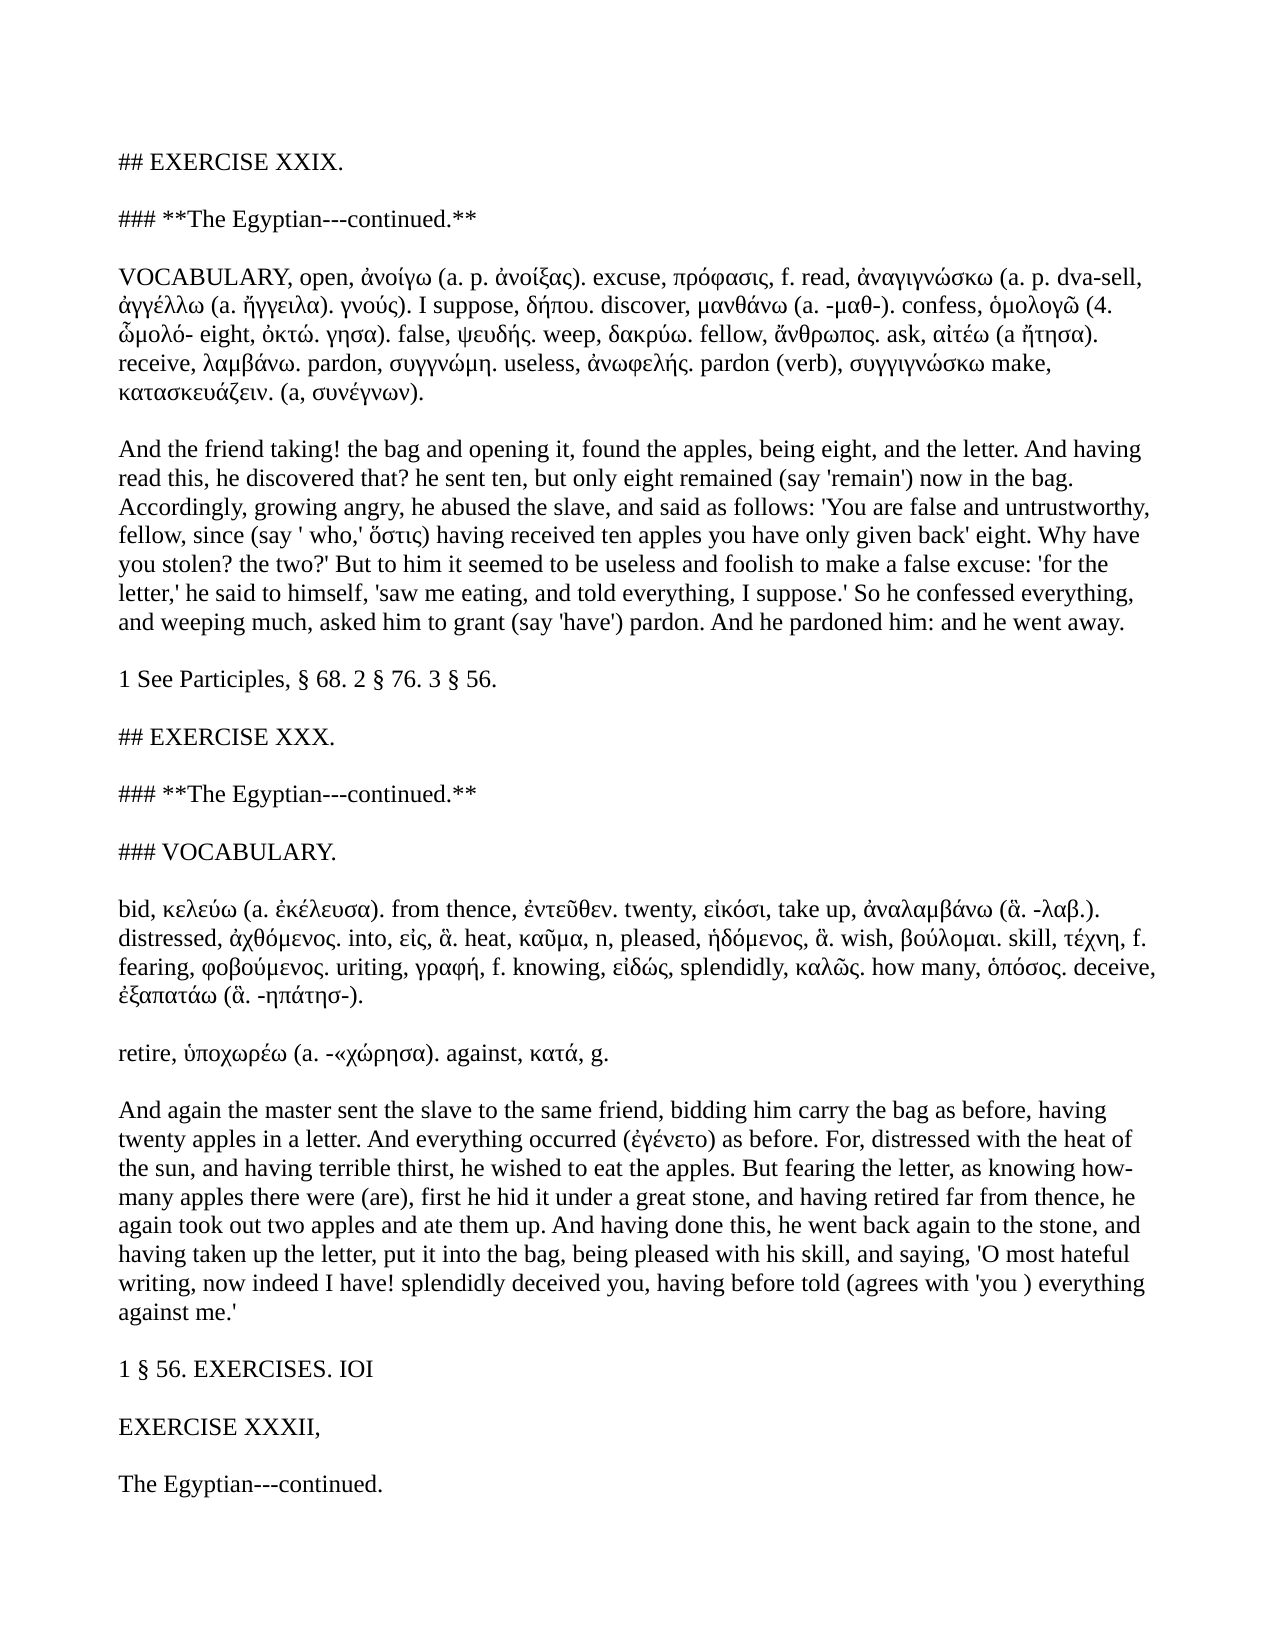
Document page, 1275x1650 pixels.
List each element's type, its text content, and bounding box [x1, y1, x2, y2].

text ## EXERCISE XXIX. [118, 147, 1157, 176]
text And the friend taking! the bag and opening it, found the apples, being eight, and the letter. And having read this, he discovered that? he sent ten, but only eight remained (say 'remain') now in the bag. Accordingly, growing angry, he abused the slave, and said as follows: 'You are false and untrustworthy, fellow, since (say ' who,' ὅστις) having received ten apples you have only given back' eight. Why have you stolen? the two?' But to him it seemed to be useless and foolish to make a false excuse: 'for the letter,' he said to himself, 'saw me eating, and told everything, I suppose.' So he confessed everything, and weeping much, asked him to grant (say 'have') pardon. And he pardoned him: and he went away. [118, 434, 1157, 636]
text The Egyptian---continued. [118, 1469, 1157, 1498]
text retire, ὑποχωρέω (a. -«χώρησα). against, κατά, g. [118, 1038, 1157, 1067]
text And again the master sent the slave to the same friend, bidding him carry the bag as before, having twenty apples in a letter. And everything occurred (ἐγένετο) as before. For, distressed with the heat of the sun, and having terrible thirst, he wished to eat the apples. But fearing the letter, as knowing how-many apples there were (are), first he hid it under a great stone, and having retired far from thence, he again took out two apples and ate them up. And having done this, he went back again to the stone, and having taken up the letter, put it into the bag, being pleased with his skill, and saying, 'O most hateful writing, now indeed I have! splendidly deceived you, having before told (agrees with 'you ) everything against me.' [118, 1096, 1157, 1326]
text bid, κελεύω (a. ἐκέλευσα). from thence, ἐντεῦθεν. twenty, εἰκόσι, take up, ἀναλαμβάνω (ἃ. -λαβ.). distressed, ἀχθόμενος. into, εἰς, ἃ. heat, καῦμα, n, pleased, ἡδόμενος, ἃ. wish, βούλομαι. skill, τέχνη, f. fearing, φοβούμενος. uriting, γραφή, f. knowing, εἰδώς, splendidly, καλῶς. how many, ὁπόσος. deceive, ἐξαπατάω (ἃ. -ηπάτησ-). [118, 894, 1157, 1009]
text VOCABULARY, open, ἀνοίγω (a. p. ἀνοίξας). excuse, πρόφασις, f. read, ἀναγιγνώσκω (a. p. dva-sell, ἀγγέλλω (a. ἤγγειλα). γνούς). I suppose, δήπου. discover, μανθάνω (a. -μαθ-). confess, ὁμολογῶ (4. ὧμολό- eight, ὀκτώ. γησα). false, ψευδής. weep, δακρύω. fellow, ἄνθρωπος. ask, αἰτέω (a ἤτησα). receive, λαμβάνω. pardon, συγγνώμη. useless, ἀνωφελής. pardon (verb), συγγιγνώσκω make, κατασκευάζειν. (a, συνέγνων). [118, 262, 1157, 406]
text 1 § 56. EXERCISES. ΙΟΙ [118, 1354, 1157, 1383]
text ### VOCABULARY. [118, 837, 1157, 866]
text EXERCISE XXXII, [118, 1412, 1157, 1441]
text ### **The Egyptian---continued.** [118, 204, 1157, 233]
text ## EXERCISE XXX. [118, 722, 1157, 751]
text 1 See Participles, § 68. 2 § 76. 3 § 56. [118, 664, 1157, 693]
text ### **The Egyptian---continued.** [118, 779, 1157, 808]
